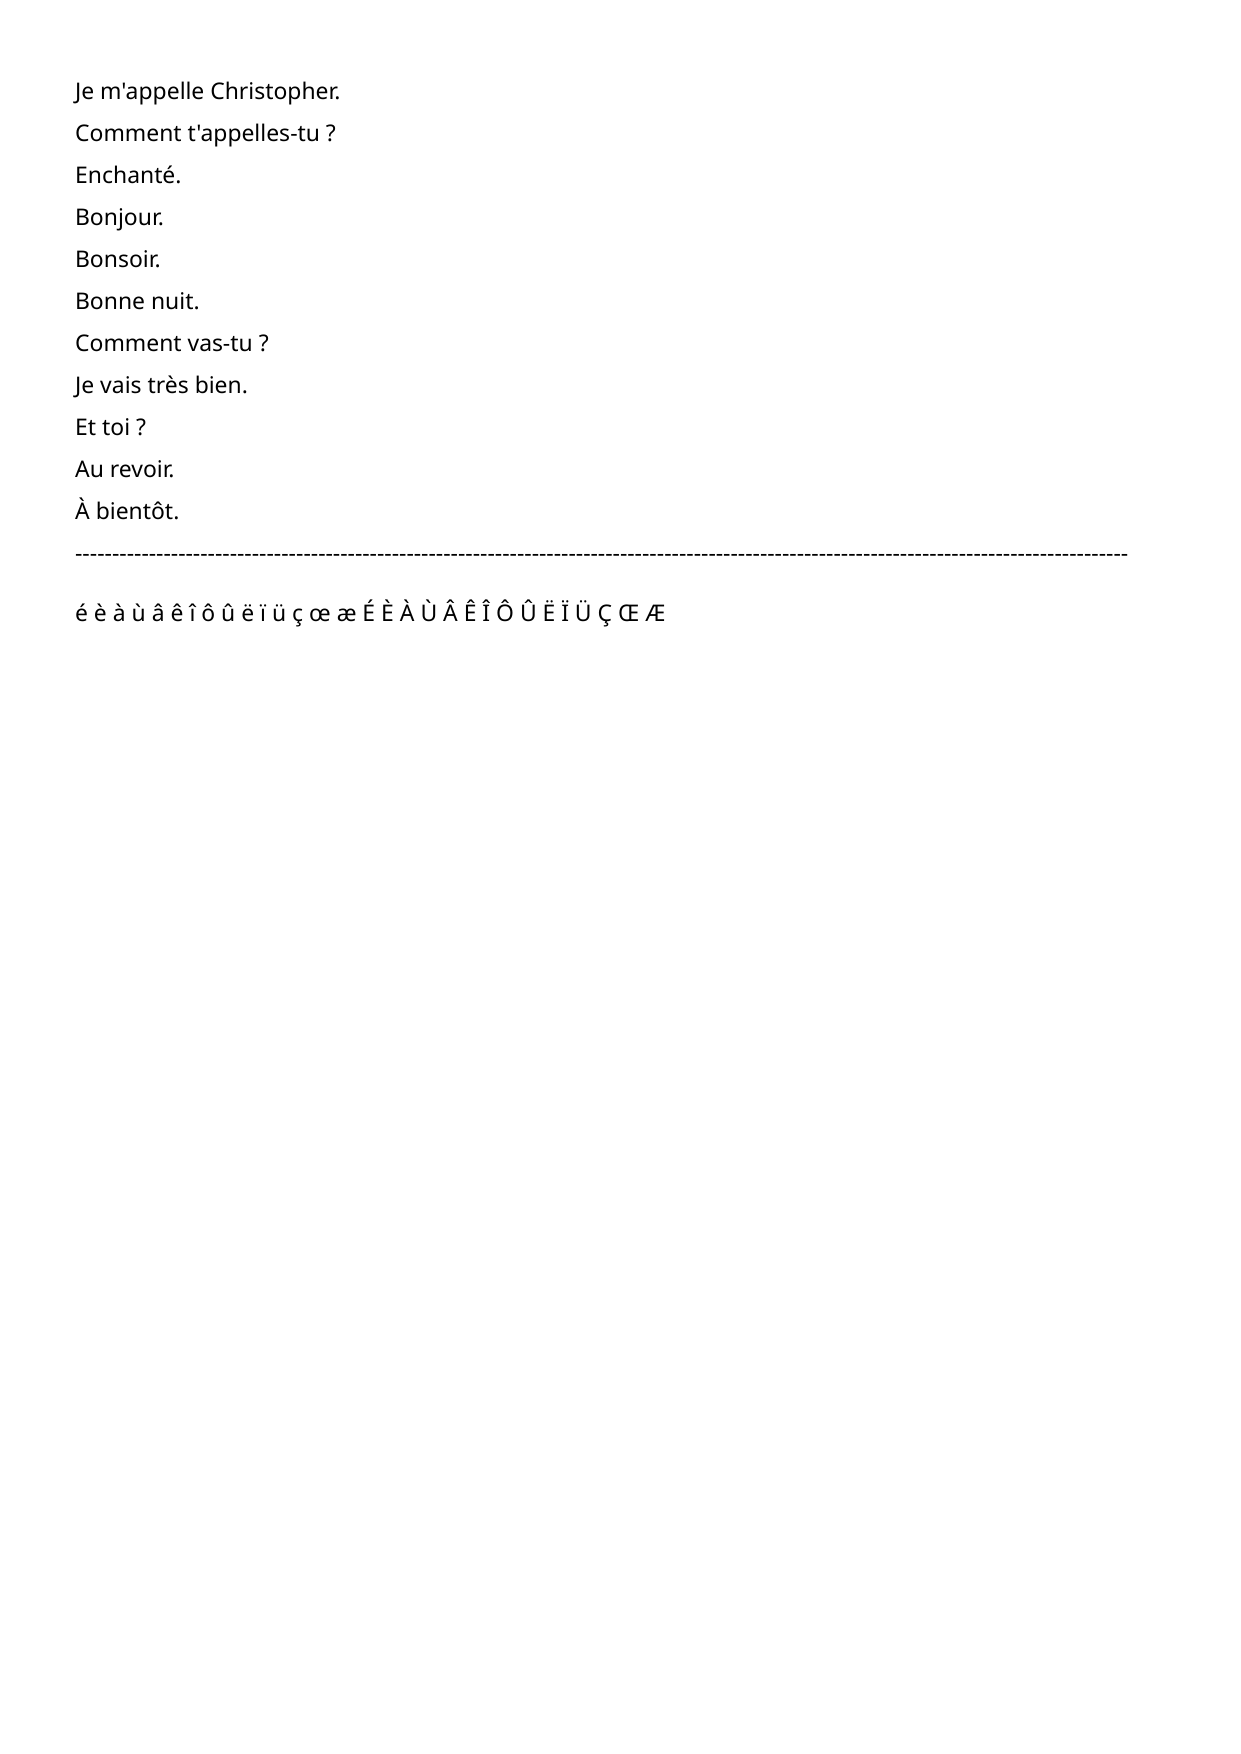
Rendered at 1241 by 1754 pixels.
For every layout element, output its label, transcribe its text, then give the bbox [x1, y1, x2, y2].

text Enchanté. [75, 159, 1165, 190]
text é è à ù â ê î ô û ë ï ü ç œ æ É È À Ù Â Ê Î Ô Û Ë Ï Ü Ç Œ Æ [75, 597, 1165, 628]
text Comment t'appelles-tu ? [75, 117, 1165, 148]
text Je vais très bien. [75, 369, 1165, 400]
text Bonne nuit. [75, 285, 1165, 316]
text À bientôt. [75, 495, 1165, 526]
text Je m'appelle Christopher. [75, 75, 1165, 106]
text Bonsoir. [75, 243, 1165, 274]
text ----------------------------------------------------------------------------------------------------------------------------------------------- [75, 537, 1165, 568]
text Au revoir. [75, 453, 1165, 484]
text Comment vas-tu ? [75, 327, 1165, 358]
text Bonjour. [75, 201, 1165, 232]
text Et toi ? [75, 411, 1165, 442]
